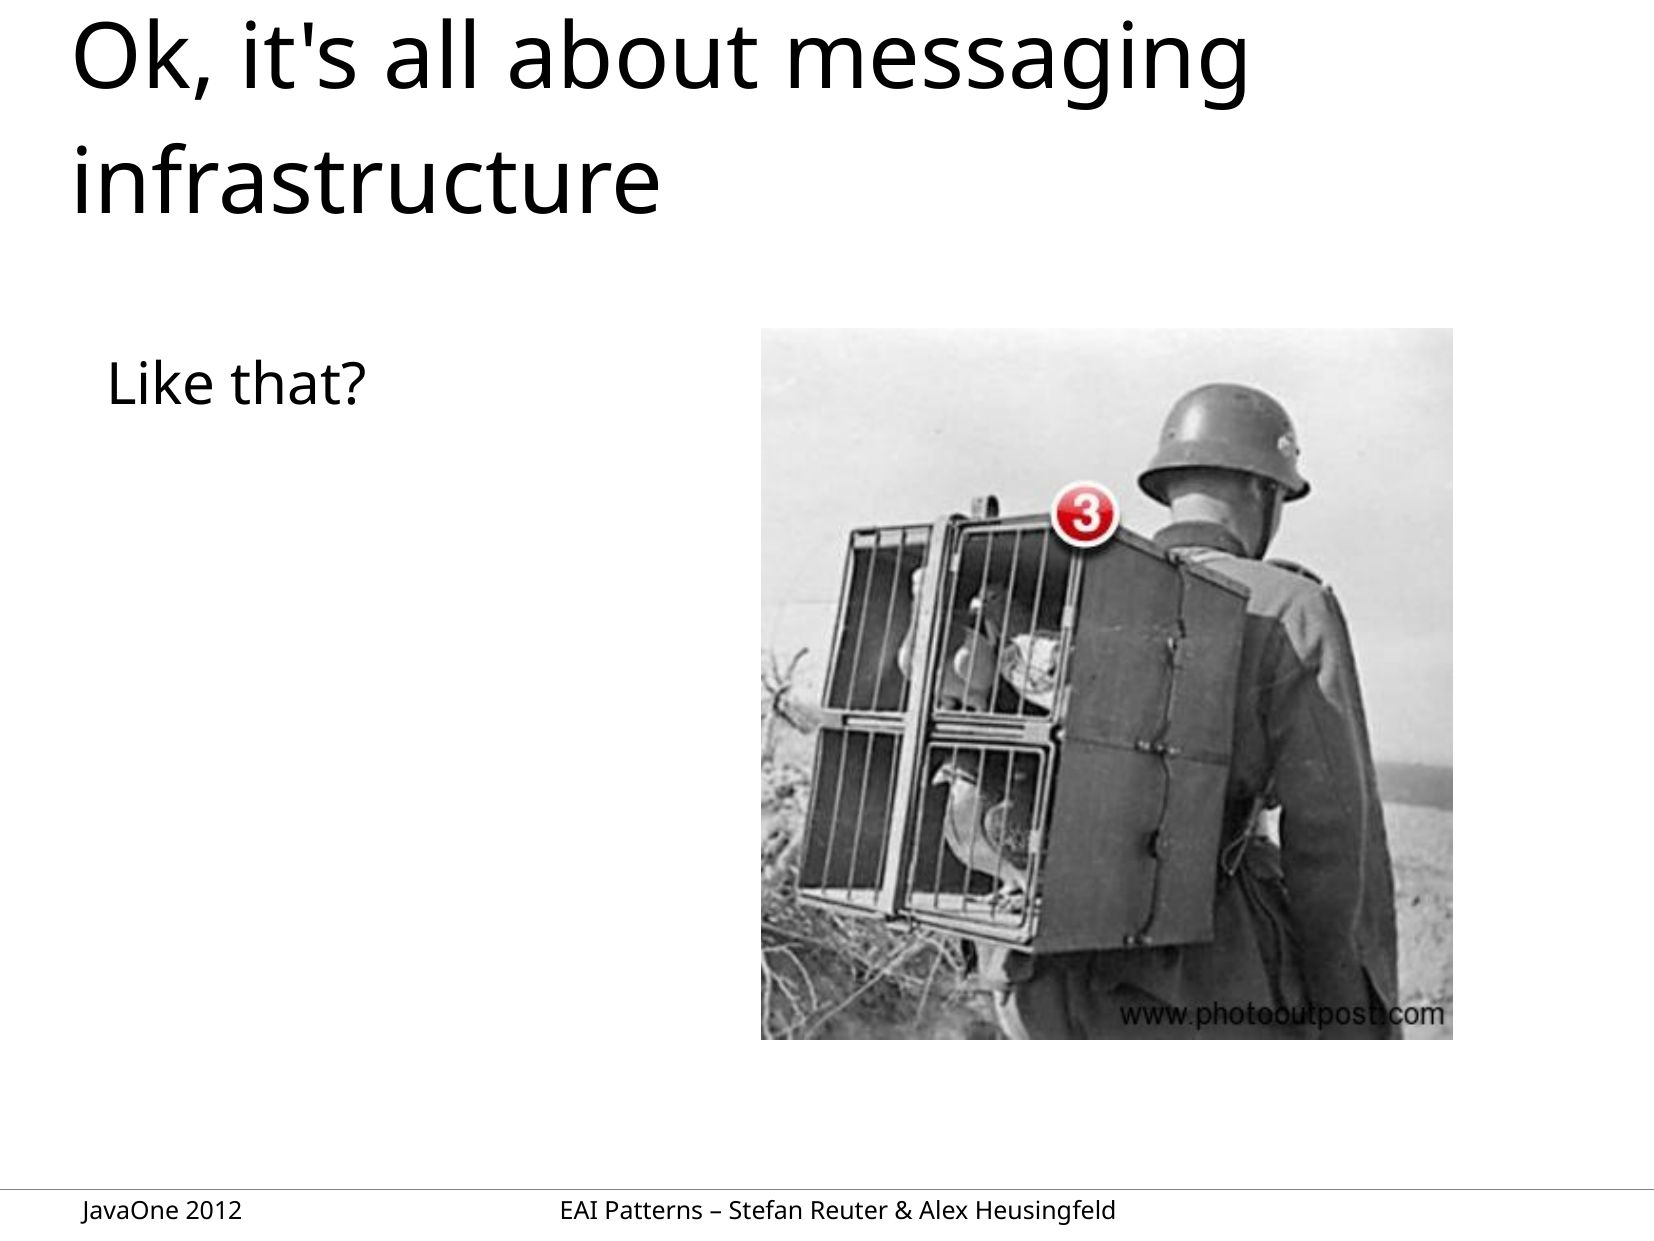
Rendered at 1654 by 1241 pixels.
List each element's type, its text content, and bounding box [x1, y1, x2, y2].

picture [761, 328, 1453, 1040]
list Like that? [106, 342, 1538, 1062]
title Ok, it's all about messaging infrastructure [70, 23, 1583, 208]
